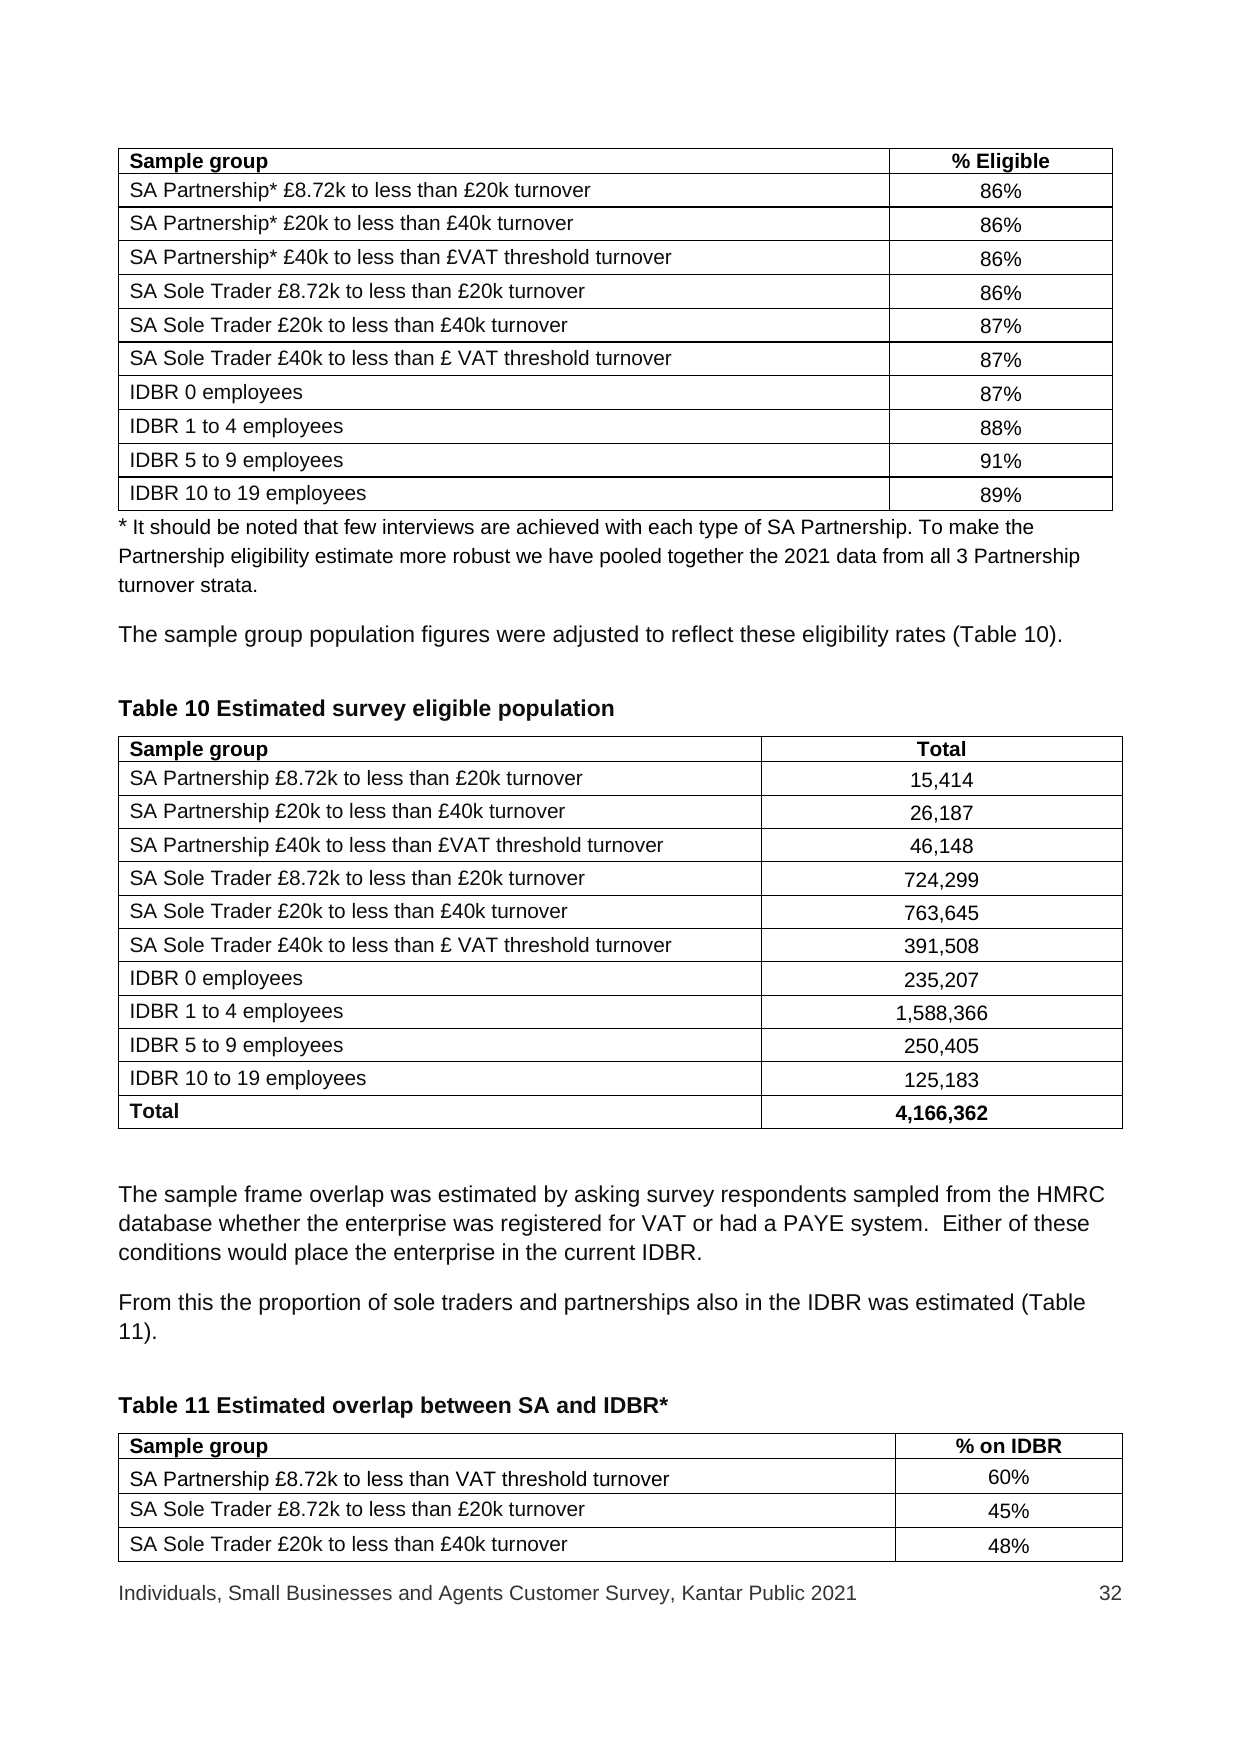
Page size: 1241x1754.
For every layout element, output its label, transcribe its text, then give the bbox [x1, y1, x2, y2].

table_cell 4,166,362 [762, 1096, 1122, 1128]
table_cell 15,414 [762, 762, 1122, 794]
table_cell IDBR 0 employees [119, 376, 889, 409]
table_cell 60% [896, 1459, 1122, 1492]
table_cell 87% [890, 309, 1112, 341]
table_cell 87% [890, 376, 1112, 409]
table_header % on IDBR [896, 1434, 1122, 1458]
table_cell 1,588,366 [762, 996, 1122, 1028]
table_cell SA Partnership* £40k to less than £VAT threshold turnover [119, 241, 889, 274]
table_cell 86% [890, 241, 1112, 274]
table_header Sample group [119, 737, 761, 761]
text The sample frame overlap was estimated by asking survey respondents sampled from the HMRC database whether the enterprise was registered for VAT or had a PAYE system. Either of these conditions would place the enterprise in the current IDBR. [118, 1179, 1122, 1266]
table_cell SA Partnership £20k to less than £40k turnover [119, 796, 761, 828]
table_cell SA Partnership £8.72k to less than VAT threshold turnover [119, 1459, 895, 1492]
table_cell SA Sole Trader £8.72k to less than £20k turnover [119, 862, 761, 894]
table_cell 763,645 [762, 896, 1122, 928]
table_cell SA Sole Trader £20k to less than £40k turnover [119, 1528, 895, 1561]
table_cell IDBR 1 to 4 employees [119, 996, 761, 1028]
table_cell IDBR 5 to 9 employees [119, 444, 889, 476]
table_cell 724,299 [762, 862, 1122, 894]
table_cell Total [119, 1096, 761, 1128]
table_cell SA Partnership £8.72k to less than £20k turnover [119, 762, 761, 794]
table_cell SA Sole Trader £20k to less than £40k turnover [119, 309, 889, 341]
table_cell SA Sole Trader £40k to less than £ VAT threshold turnover [119, 343, 889, 375]
table_cell 86% [890, 174, 1112, 206]
table_cell 86% [890, 208, 1112, 240]
table_cell 89% [890, 478, 1112, 510]
table_cell SA Partnership £40k to less than £VAT threshold turnover [119, 829, 761, 861]
table_cell 125,183 [762, 1062, 1122, 1094]
table_cell 391,508 [762, 929, 1122, 961]
table_cell IDBR 10 to 19 employees [119, 1062, 761, 1094]
table_cell 87% [890, 343, 1112, 375]
table_header Total [762, 737, 1122, 761]
text The sample group population figures were adjusted to reflect these eligibility rates (Table 10). [118, 619, 1122, 649]
table_cell SA Sole Trader £8.72k to less than £20k turnover [119, 275, 889, 308]
table_cell SA Sole Trader £8.72k to less than £20k turnover [119, 1494, 895, 1527]
table_cell 235,207 [762, 962, 1122, 994]
table_cell 48% [896, 1528, 1122, 1561]
table_header Sample group [119, 149, 889, 173]
table_header % Eligible [890, 149, 1112, 173]
table_cell 45% [896, 1494, 1122, 1527]
table_cell IDBR 1 to 4 employees [119, 410, 889, 443]
text * It should be noted that few interviews are achieved with each type of SA Partnership. To make the Partnership eligibility estimate more robust we have pooled together the 2021 data from all 3 Partnership turnover strata. [118, 511, 1122, 599]
table_cell IDBR 10 to 19 employees [119, 478, 889, 510]
table_cell IDBR 5 to 9 employees [119, 1029, 761, 1061]
text Table 10 Estimated survey eligible population [118, 694, 1122, 722]
table_cell 46,148 [762, 829, 1122, 861]
table_header Sample group [119, 1434, 895, 1458]
table_cell 88% [890, 410, 1112, 443]
table_cell SA Partnership* £8.72k to less than £20k turnover [119, 174, 889, 206]
table_cell SA Sole Trader £40k to less than £ VAT threshold turnover [119, 929, 761, 961]
text From this the proportion of sole traders and partnerships also in the IDBR was estimated (Table 11). [118, 1287, 1122, 1346]
table_cell 250,405 [762, 1029, 1122, 1061]
text Table 11 Estimated overlap between SA and IDBR* [118, 1391, 1122, 1418]
table_cell 91% [890, 444, 1112, 476]
table_cell SA Partnership* £20k to less than £40k turnover [119, 208, 889, 240]
table_cell 26,187 [762, 796, 1122, 828]
table_cell SA Sole Trader £20k to less than £40k turnover [119, 896, 761, 928]
table_cell IDBR 0 employees [119, 962, 761, 994]
table_cell 86% [890, 275, 1112, 308]
